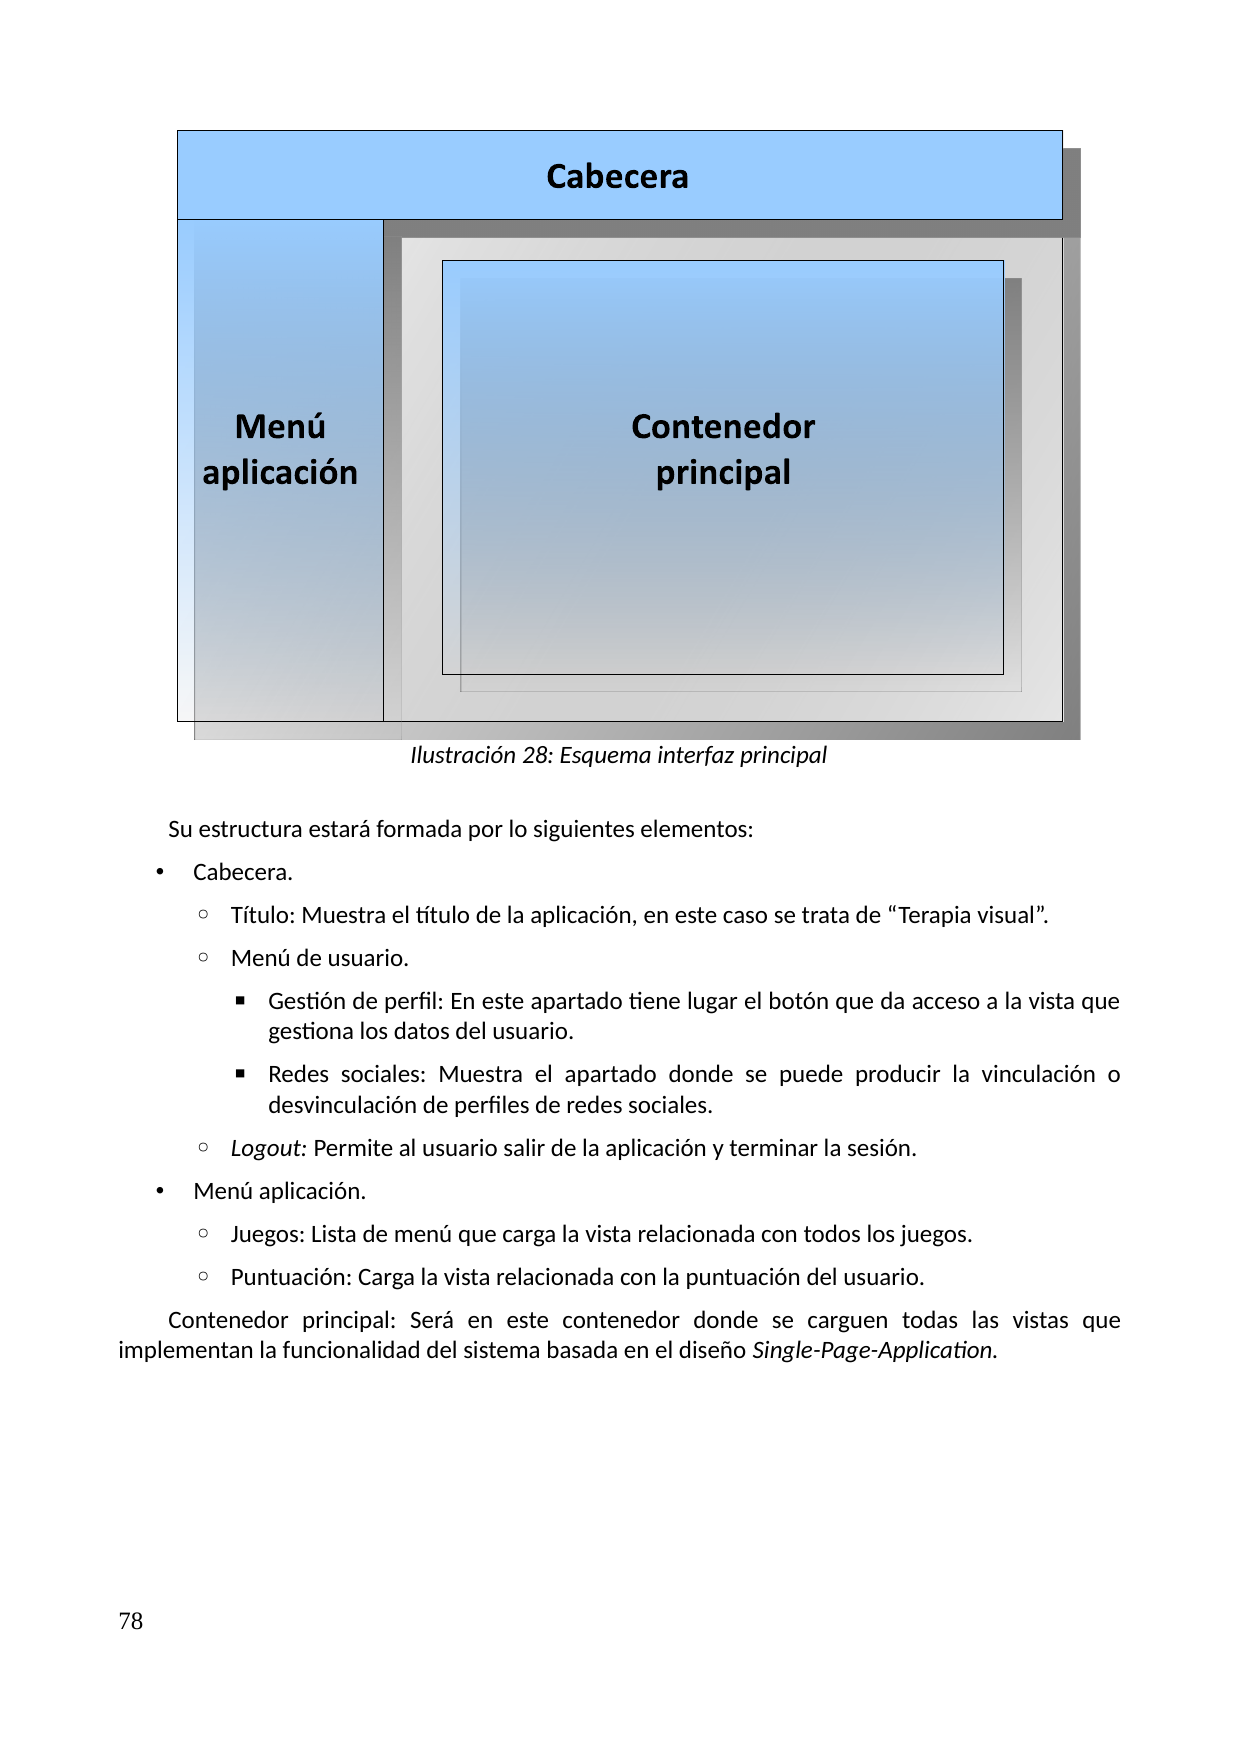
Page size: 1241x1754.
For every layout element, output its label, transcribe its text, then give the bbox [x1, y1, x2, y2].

list Puntuación: Carga la vista relacionada con la puntuación del usuario. [193, 1261, 1122, 1291]
subtitle [463, 417, 634, 429]
list [178, 225, 194, 275]
text [402, 722, 447, 740]
list Juegos: Lista de menú que carga la vista relacionada con todos los juegos. [193, 1218, 1122, 1248]
list [443, 266, 916, 276]
list Redes sociales: Muestra el apartado donde se puede producir la vinculación o desvinculación de perfiles de redes sociales. [231, 1058, 1122, 1119]
text Contenedor principal: Será en este contenedor donde se carguen todas las vistas que implementan la funcionalidad del sistema basada en el diseño Single-Page-Application. [118, 1304, 1122, 1365]
list Título: Muestra el título de la aplicación, en este caso se trata de “Terapia visual”. [193, 899, 1122, 929]
subtitle [460, 431, 952, 457]
list Menú aplicación. [156, 1175, 1122, 1205]
text Su estructura estará formada por lo siguientes elementos: [118, 813, 1122, 843]
list Menú de usuario. [193, 942, 1122, 972]
list [195, 414, 383, 518]
list [195, 483, 311, 552]
text [195, 722, 401, 740]
subtitle [639, 418, 694, 424]
list Cabecera. [156, 856, 1122, 886]
list Gestión de perfil: En este apartado tiene lugar el botón que da acceso a la vista que gestiona los datos del usuario. [231, 985, 1122, 1046]
text Ilustración 28: Esquema interfaz principal [168, 143, 1072, 770]
list Logout: Permite al usuario salir de la aplicación y terminar la sesión. [193, 1132, 1122, 1162]
subtitle [699, 418, 775, 422]
list [461, 442, 634, 476]
